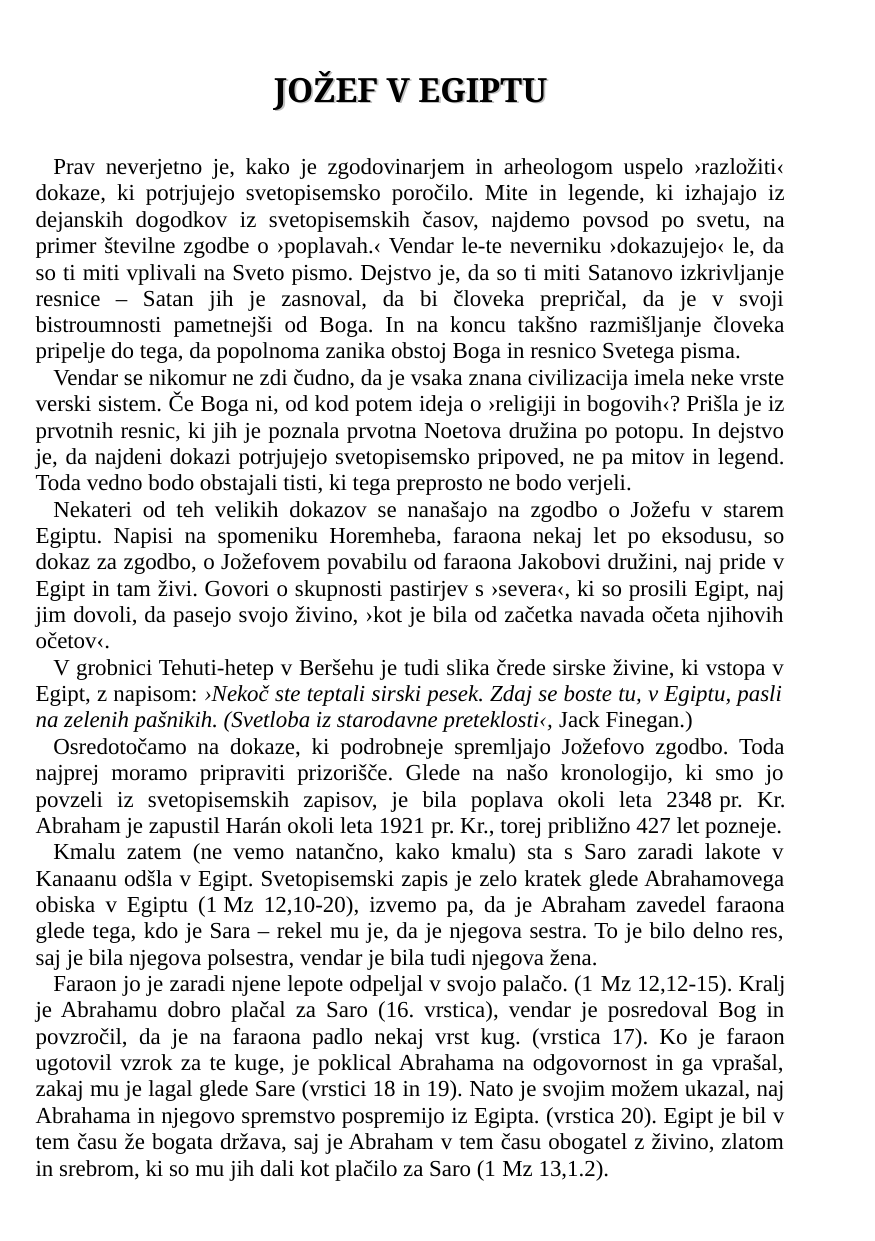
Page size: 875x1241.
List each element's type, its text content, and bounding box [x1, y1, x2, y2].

text Vendar se nikomur ne zdi čudno, da je vsaka znana civilizacija imela neke vrste verski sistem. Če Boga ni, od kod potem ideja o ›religiji in bogovih‹? Prišla je iz prvotnih resnic, ki jih je poznala prvotna Noetova družina po potopu. In dejstvo je, da najdeni dokazi potrjujejo svetopisemsko pripoved, ne pa mitov in legend. Toda vedno bodo obstajali tisti, ki tega preprosto ne bodo verjeli. [35, 364, 786, 496]
text Osredotočamo na dokaze, ki podrobneje spremljajo Jožefovo zgodbo. Toda najprej moramo pripraviti prizorišče. Glede na našo kronologijo, ki smo jo povzeli iz svetopisemskih zapisov, je bila poplava okoli leta 2348 pr. Kr. Abraham je zapustil Harán okoli leta 1921 pr. Kr., torej približno 427 let pozneje. [35, 733, 786, 838]
text Nekateri od teh velikih dokazov se nanašajo na zgodbo o Jožefu v starem Egiptu. Napisi na spomeniku Horemheba, faraona nekaj let po eksodusu, so dokaz za zgodbo, o Jožefovem povabilu od faraona Jakobovi družini, naj pride v Egipt in tam živi. Govori o skupnosti pastirjev s ›severa‹, ki so prosili Egipt, naj jim dovoli, da pasejo svojo živino, ›kot je bila od začetka navada očeta njihovih očetov‹. [35, 496, 786, 654]
text Kmalu zatem (ne vemo natančno, kako kmalu) sta s Saro zaradi lakote v Kanaanu odšla v Egipt. Svetopisemski zapis je zelo kratek glede Abrahamovega obiska v Egiptu (1 Mz 12,10-20), izvemo pa, da je Abraham zavedel faraona glede tega, kdo je Sara – rekel mu je, da je njegova sestra. To je bilo delno res, saj je bila njegova polsestra, vendar je bila tudi njegova žena. [35, 838, 786, 970]
text V grobnici Tehuti-hetep v Beršehu je tudi slika črede sirske živine, ki vstopa v Egipt, z napisom: ›Nekoč ste teptali sirski pesek. Zdaj se boste tu, v Egiptu, pasli na zelenih pašnikih. (Svetloba iz starodavne preteklosti‹, Jack Finegan.) [35, 654, 786, 733]
subtitle Jožef v Egiptu [35, 66, 786, 112]
text Prav neverjetno je, kako je zgodovinarjem in arheologom uspelo ›razložiti‹ dokaze, ki potrjujejo svetopisemsko poročilo. Mite in legende, ki izhajajo iz dejanskih dogodkov iz svetopisemskih časov, najdemo povsod po svetu, na primer številne zgodbe o ›poplavah.‹ Vendar le-te neverniku ›dokazujejo‹ le, da so ti miti vplivali na Sveto pismo. Dejstvo je, da so ti miti Satanovo izkrivljanje resnice – Satan jih je zasnoval, da bi človeka prepričal, da je v svoji bistroumnosti pametnejši od Boga. In na koncu takšno razmišljanje človeka pripelje do tega, da popolnoma zanika obstoj Boga in resnico Svetega pisma. [35, 153, 786, 364]
text Faraon jo je zaradi njene lepote odpeljal v svojo palačo. (1 Mz 12,12-15). Kralj je Abrahamu dobro plačal za Saro (16. vrstica), vendar je posredoval Bog in povzročil, da je na faraona padlo nekaj vrst kug. (vrstica 17). Ko je faraon ugotovil vzrok za te kuge, je poklical Abrahama na odgovornost in ga vprašal, zakaj mu je lagal glede Sare (vrstici 18 in 19). Nato je svojim možem ukazal, naj Abrahama in njegovo spremstvo pospremijo iz Egipta. (vrstica 20). Egipt je bil v tem času že bogata država, saj je Abraham v tem času obogatel z živino, zlatom in srebrom, ki so mu jih dali kot plačilo za Saro (1 Mz 13,1.2). [35, 970, 786, 1181]
